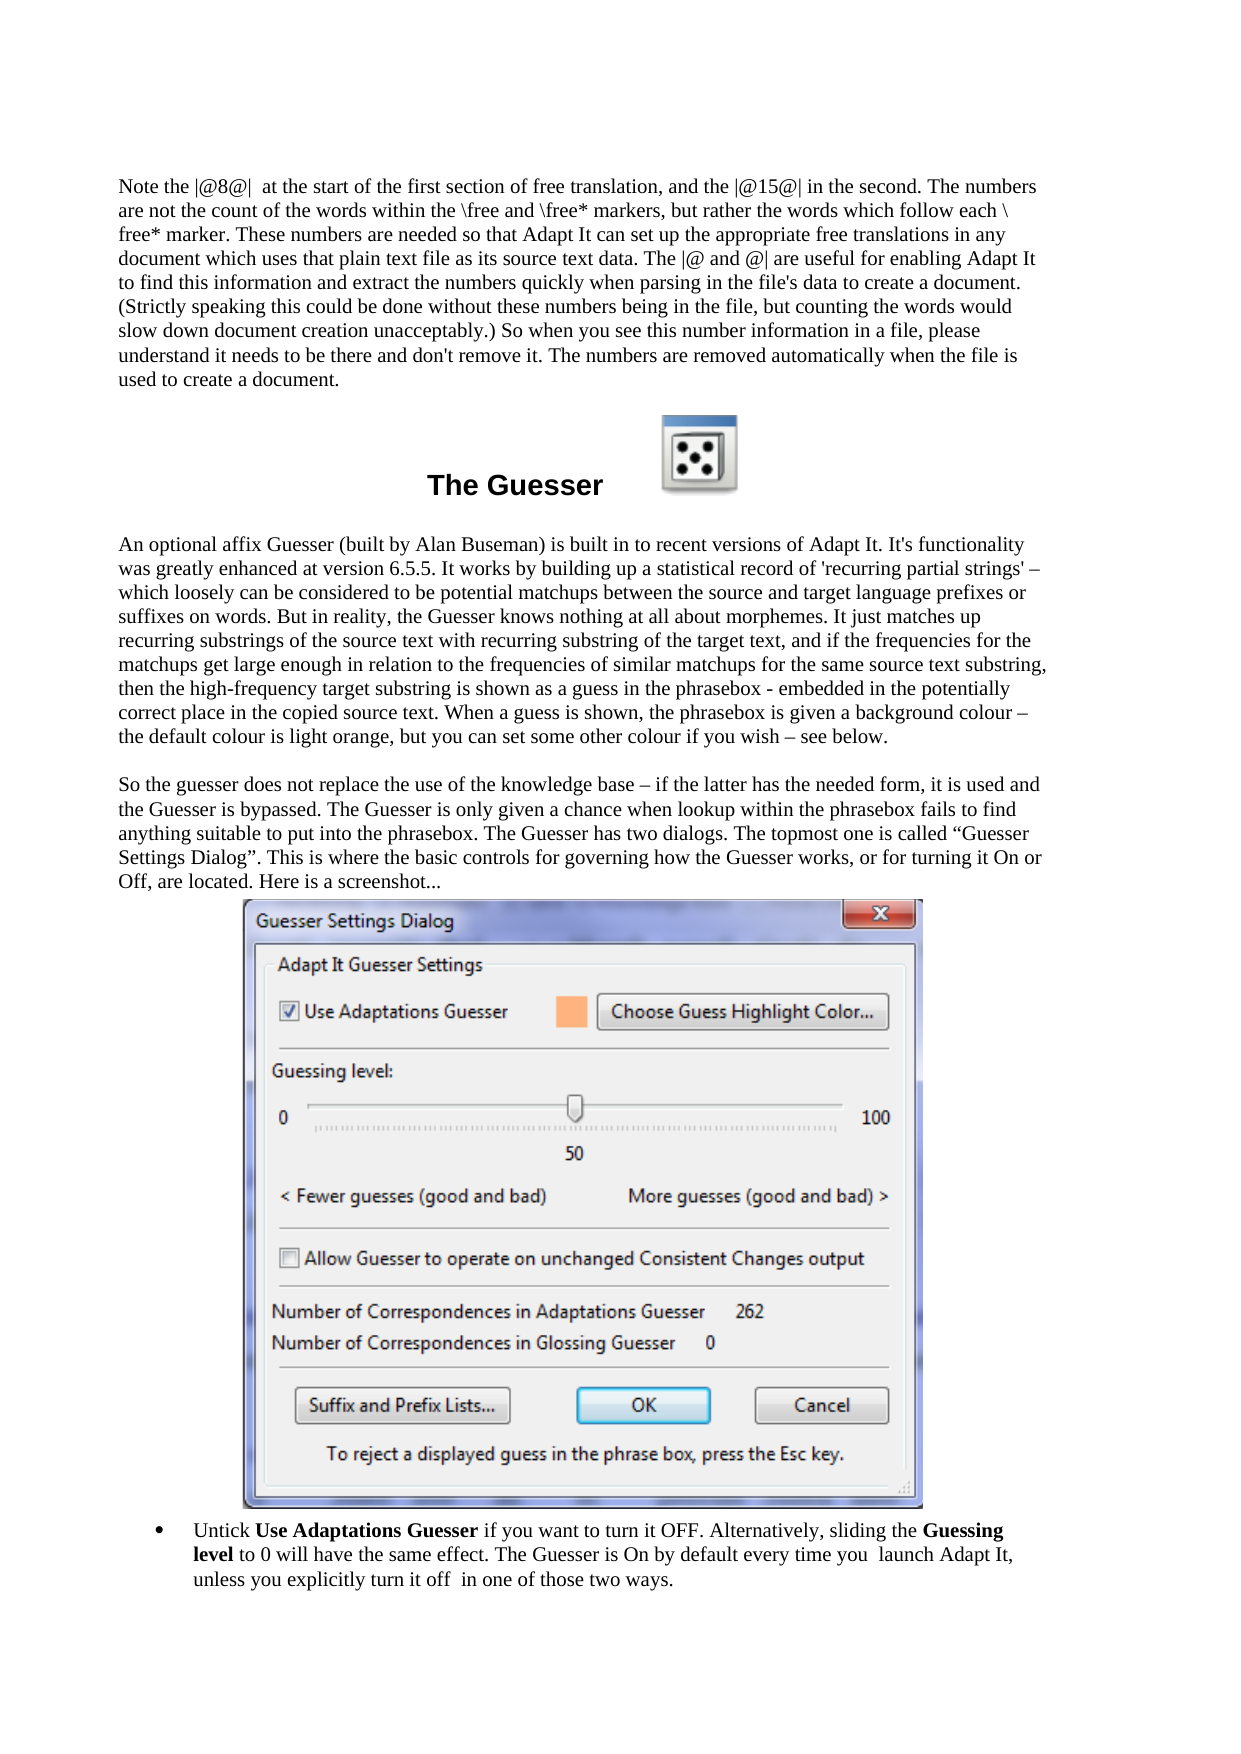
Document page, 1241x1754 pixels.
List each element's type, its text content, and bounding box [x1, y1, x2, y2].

text An optional affix Guesser (built by Alan Buseman) is built in to recent versions of Adapt It. It's functionality was greatly enhanced at version 6.5.5. It works by building up a statistical record of 'recurring partial strings' – which loosely can be considered to be potential matchups between the source and target language prefixes or suffixes on words. But in reality, the Guesser knows nothing at all about morphemes. It just matches up recurring substrings of the source text with recurring substring of the target text, and if the frequencies for the matchups get large enough in relation to the frequencies of similar matchups for the same source text substring, then the high-frequency target substring is shown as a guess in the phrasebox - embedded in the potentially correct place in the copied source text. When a guess is shown, the phrasebox is given a background colour – the default colour is light orange, but you can set some other colour if you wish – see below. [118, 532, 1048, 748]
text So the guesser does not replace the use of the knowledge base – if the latter has the needed form, it is used and the Guesser is bypassed. The Guesser is only given a chance when lookup within the phrasebox fails to find anything suitable to put into the phrasebox. The Guesser has two dialogs. The topmost one is called “Guesser Settings Dialog”. This is where the basic controls for governing how the Guesser works, or for turning it On or Off, are located. Here is a screenshot... [118, 772, 1048, 893]
list Untick Use Adaptations Guesser if you want to turn it OFF. Alternatively, sliding the Guessing level to 0 will have the same effect. The Guesser is On by default every time you launch Adapt It, unless you explicitly turn it off in one of those two ways. [156, 1518, 1048, 1591]
picture [242, 899, 923, 1509]
subtitle The Guesser [118, 416, 1048, 501]
text Note the |@8@| at the start of the first section of free translation, and the |@15@| in the second. The numbers are not the count of the words within the \free and \free* markers, but rather the words which follow each \free* marker. These numbers are needed so that Adapt It can set up the appropriate free translations in any document which uses that plain text file as its source text data. The |@ and @| are useful for enabling Adapt It to find this information and extract the numbers quickly when parsing in the file's data to create a document. (Strictly speaking this could be done without these numbers being in the file, but counting the words would slow down document creation unacceptably.) So when you see this number information in a file, please understand it needs to be there and don't remove it. The numbers are removed automatically when the file is used to create a document. [118, 174, 1048, 391]
picture [660, 415, 740, 496]
